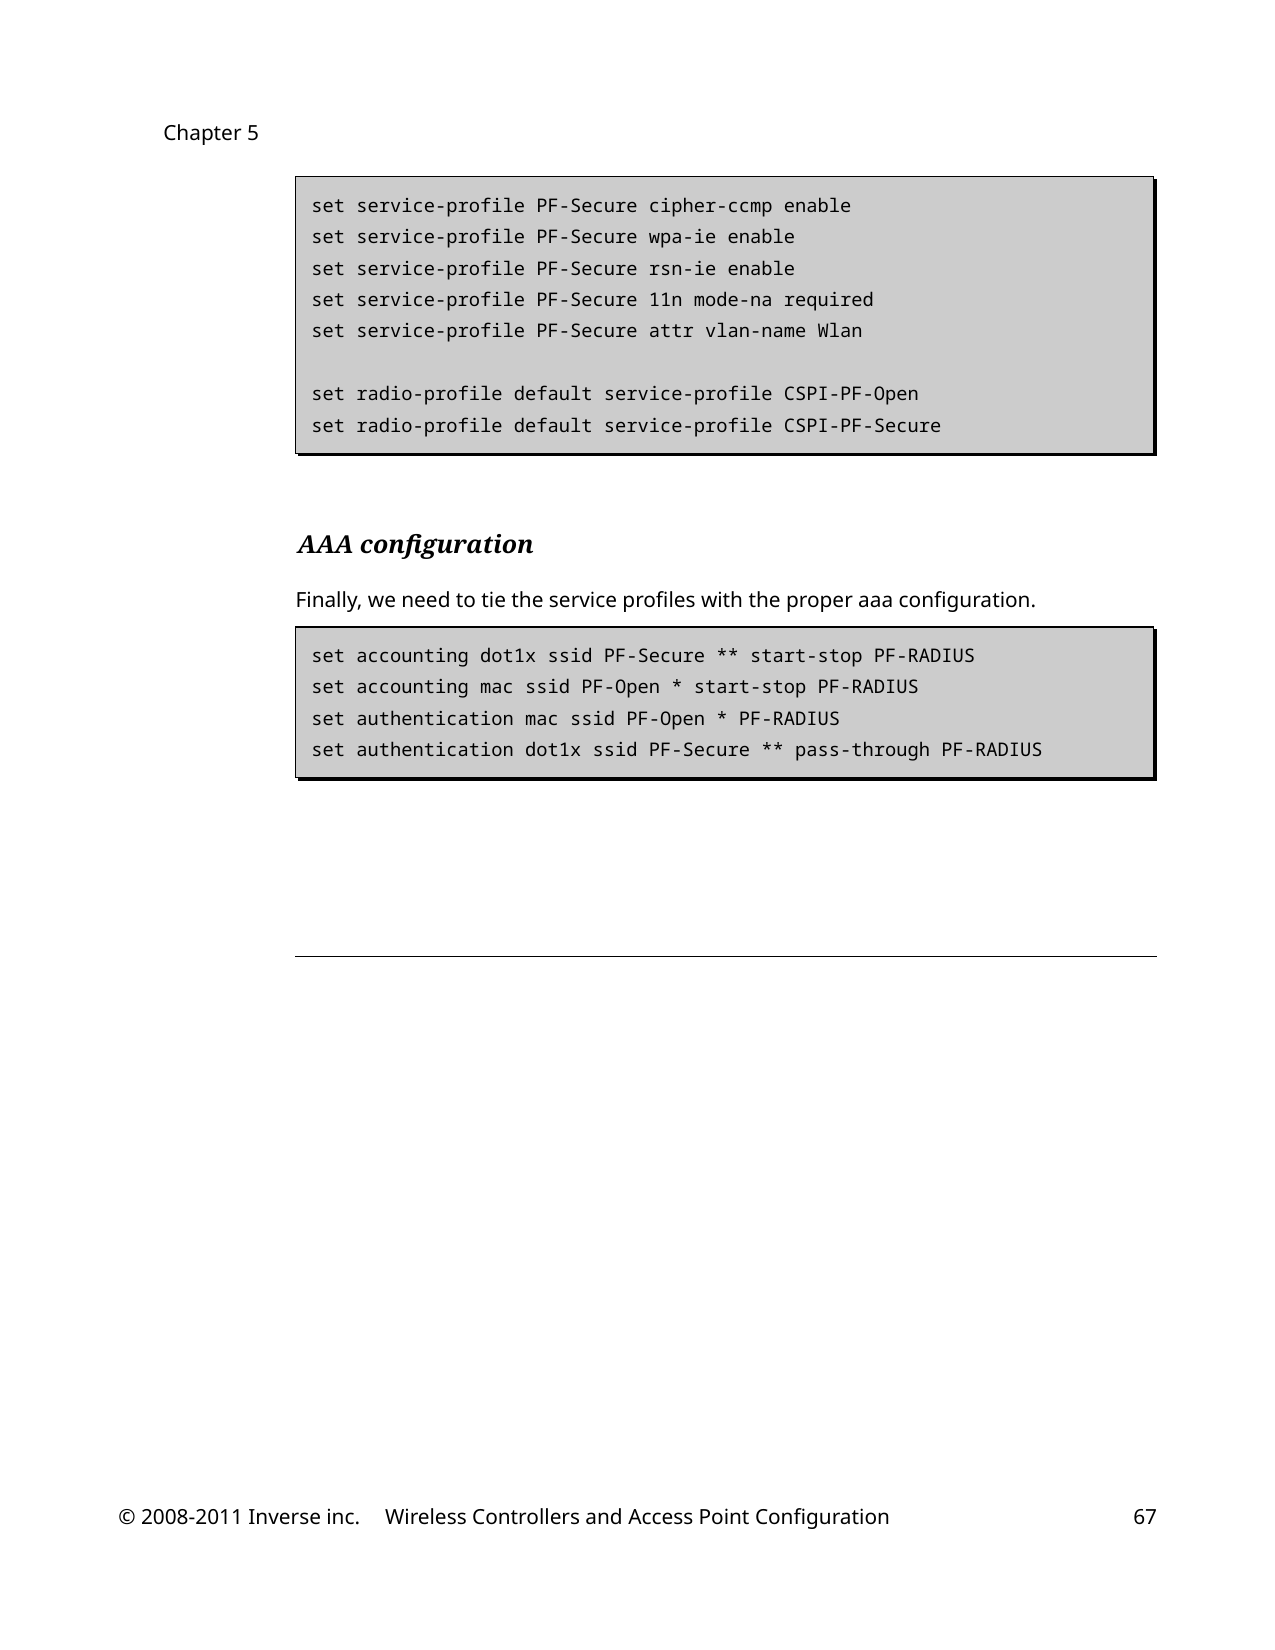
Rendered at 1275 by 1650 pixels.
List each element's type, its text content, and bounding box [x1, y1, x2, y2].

text set accounting mac ssid PF-Open * start-stop PF-RADIUS [296, 658, 1153, 689]
text set service-profile PF-Secure cipher-ccmp enable [296, 177, 1153, 207]
subtitle AAA configuration [260, 527, 1157, 561]
text set service-profile PF-Secure rsn-ie enable [296, 239, 1153, 270]
text set service-profile PF-Secure 11n mode-na required [296, 270, 1153, 302]
text set radio-profile default service-profile CSPI-PF-Open [296, 365, 1153, 396]
text set authentication mac ssid PF-Open * PF-RADIUS [296, 689, 1153, 721]
text set service-profile PF-Secure wpa-ie enable [296, 207, 1153, 239]
text set authentication dot1x ssid PF-Secure ** pass-through PF-RADIUS [296, 721, 1153, 777]
text set accounting dot1x ssid PF-Secure ** start-stop PF-RADIUS [296, 628, 1153, 658]
text set service-profile PF-Secure attr vlan-name Wlan [296, 302, 1153, 333]
text Finally, we need to tie the service profiles with the proper aaa configuration. [295, 585, 1157, 614]
text set radio-profile default service-profile CSPI-PF-Secure [296, 396, 1153, 453]
